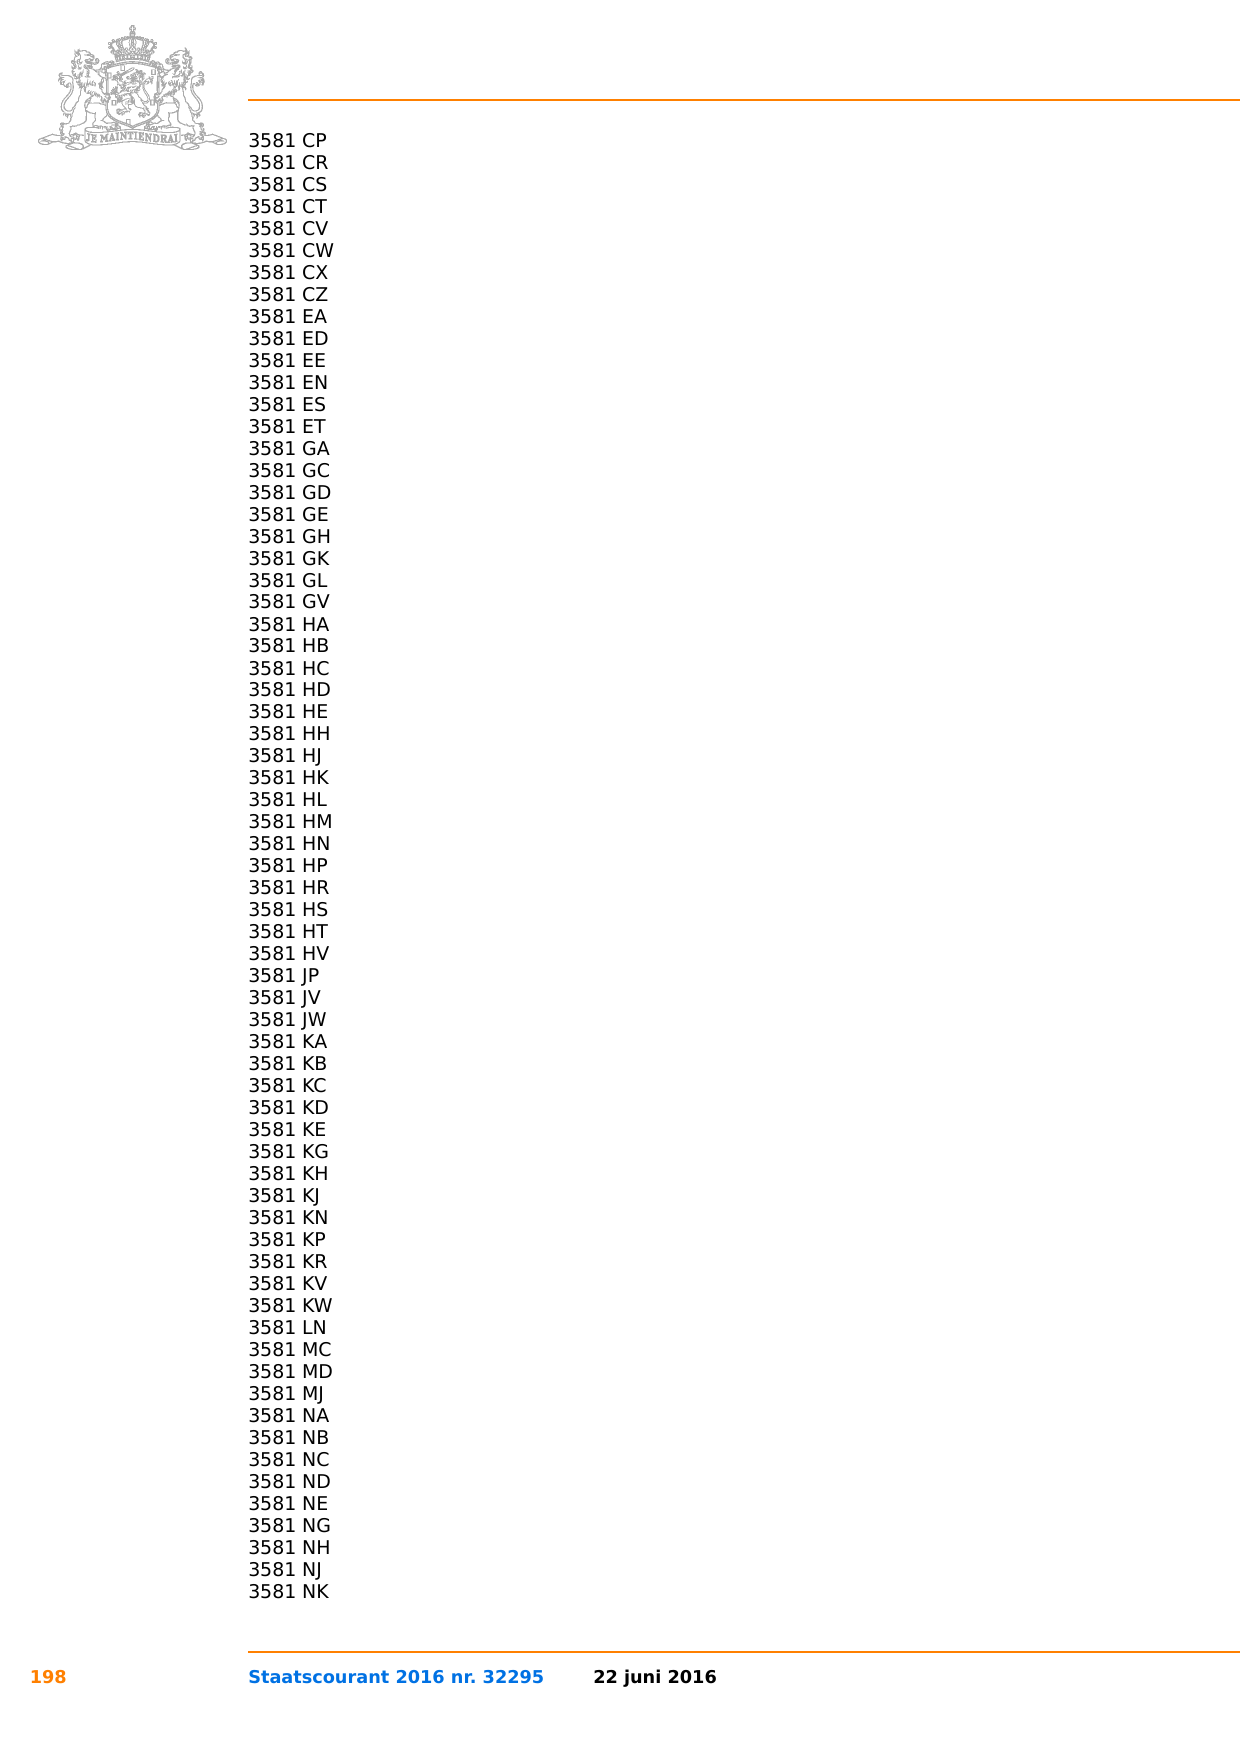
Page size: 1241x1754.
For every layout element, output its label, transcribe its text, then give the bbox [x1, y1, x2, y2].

text 3581 GL [248, 569, 1163, 591]
text 3581 KV [248, 1273, 1163, 1295]
text 3581 CV [248, 218, 1163, 240]
text 3581 KP [248, 1229, 1163, 1251]
text 3581 KA [248, 1031, 1163, 1053]
picture [38, 25, 227, 150]
text 3581 HT [248, 921, 1163, 943]
text 3581 HS [248, 899, 1163, 921]
text 3581 KJ [248, 1185, 1163, 1207]
text 3581 CT [248, 196, 1163, 218]
text 3581 CR [248, 152, 1163, 174]
text 3581 CW [248, 240, 1163, 262]
text 3581 HM [248, 811, 1163, 833]
text 3581 GE [248, 503, 1163, 526]
text 3581 CX [248, 262, 1163, 284]
text 3581 ES [248, 394, 1163, 416]
text 3581 HD [248, 679, 1163, 701]
text 3581 MJ [248, 1383, 1163, 1405]
text 3581 HN [248, 833, 1163, 855]
text 3581 HK [248, 767, 1163, 789]
text 3581 NH [248, 1537, 1163, 1558]
text 3581 ND [248, 1471, 1163, 1493]
text 3581 NB [248, 1427, 1163, 1449]
text 3581 GV [248, 591, 1163, 613]
text 3581 GD [248, 482, 1163, 503]
text 3581 NA [248, 1405, 1163, 1427]
text 3581 KB [248, 1053, 1163, 1075]
text 3581 NG [248, 1514, 1163, 1537]
text 3581 KG [248, 1141, 1163, 1163]
text 3581 GC [248, 459, 1163, 482]
text 3581 MC [248, 1339, 1163, 1361]
text 3581 EE [248, 350, 1163, 372]
text 3581 KH [248, 1163, 1163, 1185]
text 3581 CS [248, 174, 1163, 196]
text 3581 CZ [248, 284, 1163, 306]
text 3581 HJ [248, 745, 1163, 767]
text 3581 KR [248, 1251, 1163, 1273]
text 3581 ET [248, 416, 1163, 438]
text 3581 KC [248, 1075, 1163, 1097]
text 3581 KN [248, 1207, 1163, 1229]
text 3581 HV [248, 943, 1163, 965]
text 3581 EA [248, 306, 1163, 328]
text 3581 NE [248, 1493, 1163, 1514]
text 3581 JP [248, 965, 1163, 987]
text 3581 JW [248, 1009, 1163, 1031]
text 3581 JV [248, 987, 1163, 1009]
text 3581 ED [248, 328, 1163, 350]
text 3581 LN [248, 1317, 1163, 1339]
text 3581 HB [248, 635, 1163, 657]
text 3581 HE [248, 701, 1163, 723]
text 3581 HH [248, 723, 1163, 745]
text 3581 MD [248, 1361, 1163, 1383]
text 3581 NC [248, 1449, 1163, 1471]
text 3581 GK [248, 547, 1163, 569]
text 3581 KD [248, 1097, 1163, 1119]
text 3581 HA [248, 613, 1163, 635]
text 3581 NJ [248, 1558, 1163, 1581]
text 3581 HC [248, 657, 1163, 679]
text 3581 NK [248, 1581, 1163, 1602]
text 3581 HL [248, 789, 1163, 811]
text 3581 KW [248, 1295, 1163, 1317]
text 3581 HR [248, 877, 1163, 899]
text 3581 KE [248, 1119, 1163, 1141]
text 3581 CP [248, 130, 1163, 152]
text 3581 GH [248, 526, 1163, 547]
text 3581 EN [248, 372, 1163, 394]
text 3581 GA [248, 438, 1163, 459]
text 3581 HP [248, 855, 1163, 877]
